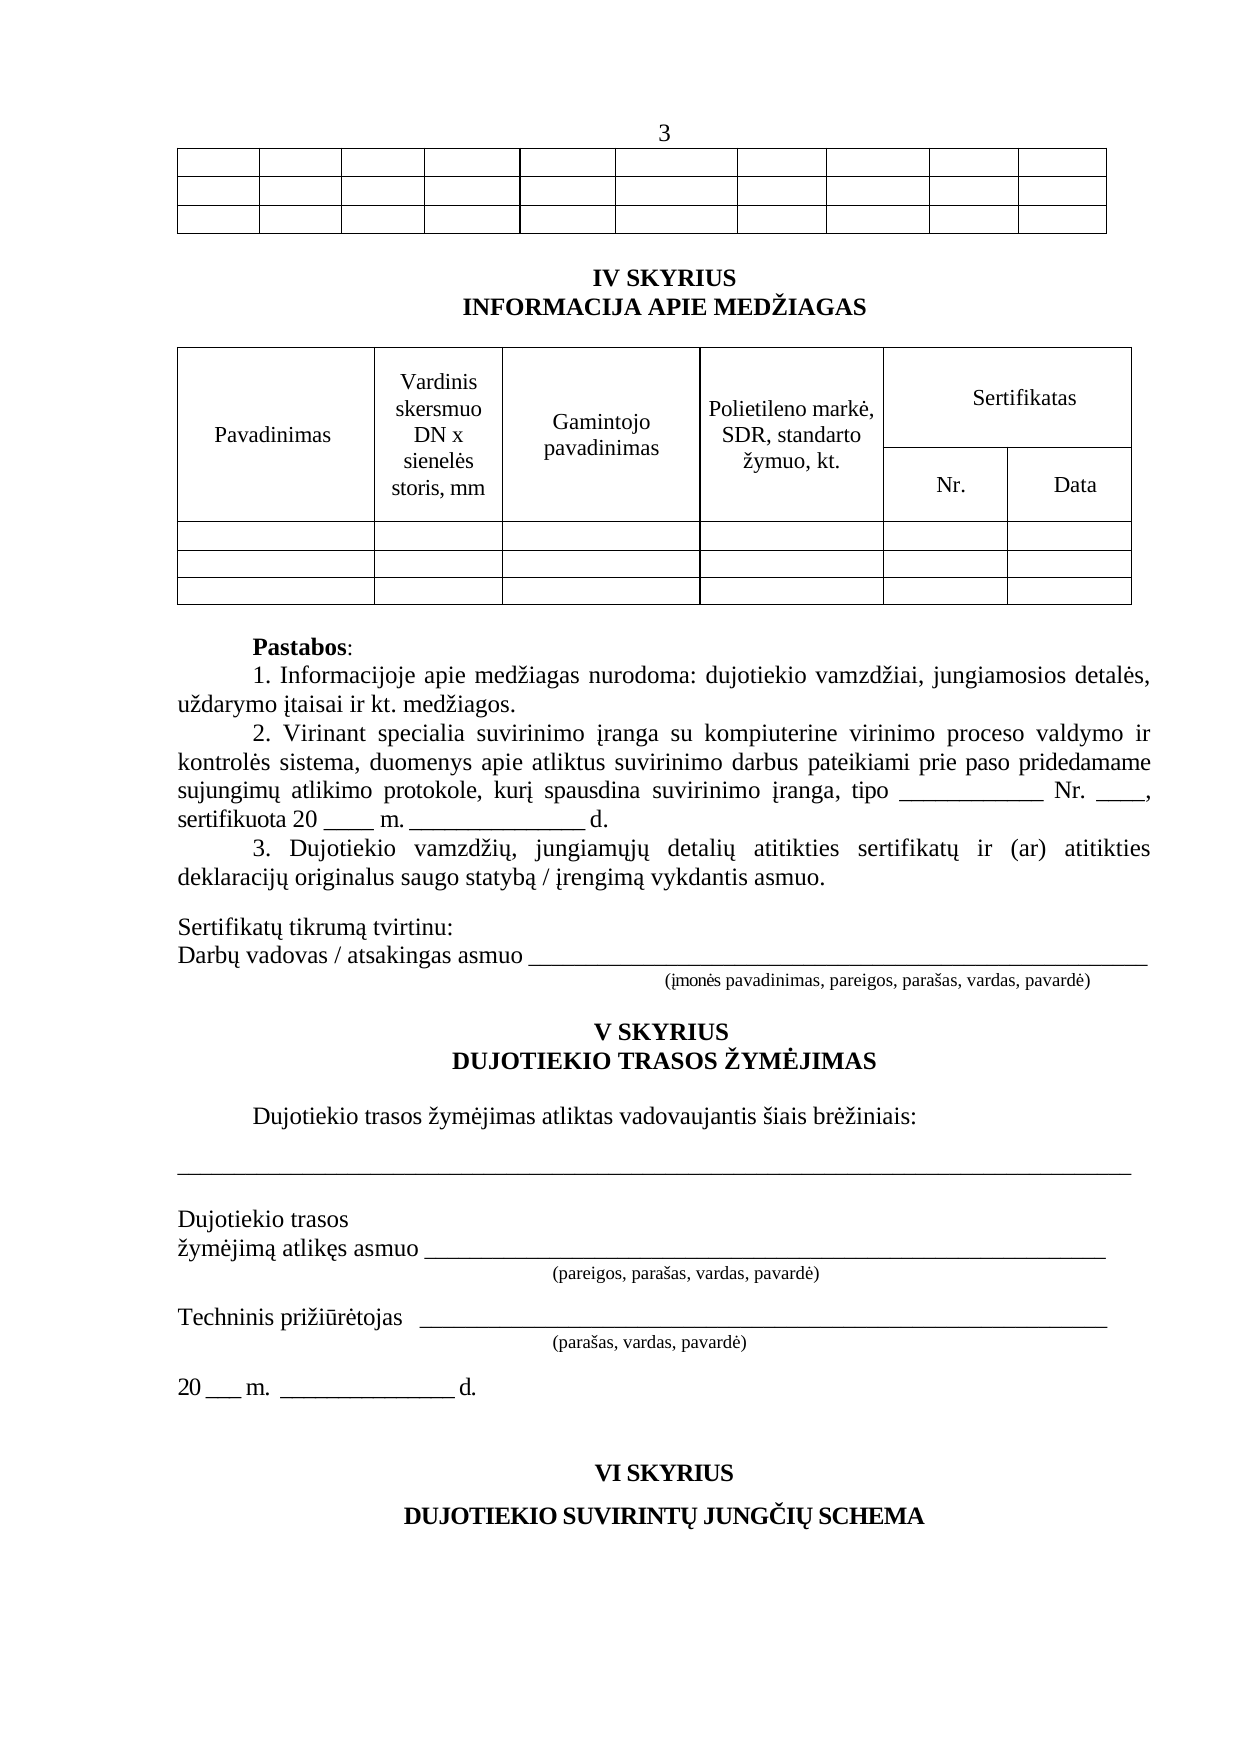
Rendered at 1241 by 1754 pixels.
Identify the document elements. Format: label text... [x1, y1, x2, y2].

table_cell [521, 177, 615, 205]
table_cell [425, 177, 519, 205]
table_cell [503, 522, 699, 550]
table_cell [738, 206, 826, 233]
table_cell [260, 149, 341, 176]
text ____________________________________________________________________________________ [177, 1151, 1152, 1178]
text Dujotiekio trasos [177, 1204, 1152, 1233]
text 20 ___ m. _______________ d. [177, 1372, 1152, 1401]
table_cell [1008, 578, 1131, 604]
table_cell [503, 551, 699, 577]
text DUJOTIEKIO SUVIRINTŲ JUNGČIŲ SCHEMA [177, 1501, 1152, 1530]
table_cell [260, 177, 341, 205]
table_cell [701, 551, 883, 577]
table_cell [375, 551, 502, 577]
table_cell Nr. [884, 448, 1007, 521]
text IV SKYRIUS [177, 263, 1152, 292]
table_cell [178, 578, 374, 604]
table_cell [616, 206, 737, 233]
table_cell [521, 206, 615, 233]
table_cell [701, 522, 883, 550]
table_cell [375, 522, 502, 550]
table_cell [178, 149, 259, 176]
text (parašas, vardas, pavardė) [177, 1331, 1152, 1353]
text 1. Informacijoje apie medžiagas nurodoma: dujotiekio vamzdžiai, jungiamosios detalės, uždarymo įtaisai ir kt. medžiagos. [177, 660, 1152, 718]
table_cell [1008, 551, 1131, 577]
table_cell [178, 522, 374, 550]
text INFORMACIJA APIE MEDŽIAGAS [177, 292, 1152, 321]
table_cell [1019, 177, 1106, 205]
table_cell [342, 177, 424, 205]
table_cell [616, 177, 737, 205]
table_cell [738, 149, 826, 176]
table_cell [1019, 206, 1106, 233]
table_cell [884, 551, 1007, 577]
text Dujotiekio trasos žymėjimas atliktas vadovaujantis šiais brėžiniais: [177, 1101, 1152, 1130]
text Techninis prižiūrėtojas ____________________________________________________________ [177, 1302, 1152, 1331]
table_header Gamintojo pavadinimas [503, 348, 699, 521]
text (įmonės pavadinimas, pareigos, parašas, vardas, pavardė) [177, 969, 1152, 991]
table_header Polietileno markė, SDR, standarto žymuo, kt. [701, 348, 883, 521]
table_header Vardinis skersmuo DN x sienelės storis, mm [375, 348, 502, 521]
table_header Pavadinimas [178, 348, 374, 521]
text Pastabos: [177, 632, 1152, 660]
table_cell [827, 149, 929, 176]
table_header Sertifikatas [884, 348, 1131, 447]
table_cell [930, 149, 1018, 176]
table_cell [342, 149, 424, 176]
table_cell [178, 551, 374, 577]
text (pareigos, parašas, vardas, pavardė) [477, 1262, 1152, 1283]
table_cell [1008, 522, 1131, 550]
table_cell [178, 206, 259, 233]
table_cell [827, 206, 929, 233]
table_cell [178, 177, 259, 205]
table_cell [884, 578, 1007, 604]
text žymėjimą atlikęs asmuo ____________________________________________________________ [177, 1233, 1152, 1262]
table_cell [425, 149, 519, 176]
table_cell [827, 177, 929, 205]
text Sertifikatų tikrumą tvirtinu: [177, 912, 1152, 941]
table_cell [342, 206, 424, 233]
table_cell Data [1008, 448, 1131, 521]
table_cell [260, 206, 341, 233]
table_cell [930, 177, 1018, 205]
table_cell [884, 522, 1007, 550]
table_cell [701, 578, 883, 604]
table_cell [503, 578, 699, 604]
table_cell [616, 149, 737, 176]
text 2. Virinant specialia suvirinimo įranga su kompiuterine virinimo proceso valdymo ir kontrolės sistema, duomenys apie atliktus suvirinimo darbus pateikiami prie paso pridedamame sujungimų atlikimo protokole, kurį spausdina suvirinimo įranga, tipo ____________ Nr. ____, sertifikuota 20 ____ m. _______________ d. [177, 718, 1152, 833]
table_cell [738, 177, 826, 205]
text Darbų vadovas / atsakingas asmuo ______________________________________________________ [177, 941, 1152, 969]
table_cell [930, 206, 1018, 233]
text 3. Dujotiekio vamzdžių, jungiamųjų detalių atitikties sertifikatų ir (ar) atitikties deklaracijų originalus saugo statybą / įrengimą vykdantis asmuo. [177, 833, 1152, 890]
text V SKYRIUS [177, 1017, 1152, 1046]
table_cell [425, 206, 519, 233]
table_cell [375, 578, 502, 604]
text DUJOTIEKIO TRASOS ŽYMĖJIMAS [177, 1046, 1152, 1075]
table_cell [1019, 149, 1106, 176]
table_cell [521, 149, 615, 176]
text VI SKYRIUS [177, 1458, 1152, 1487]
